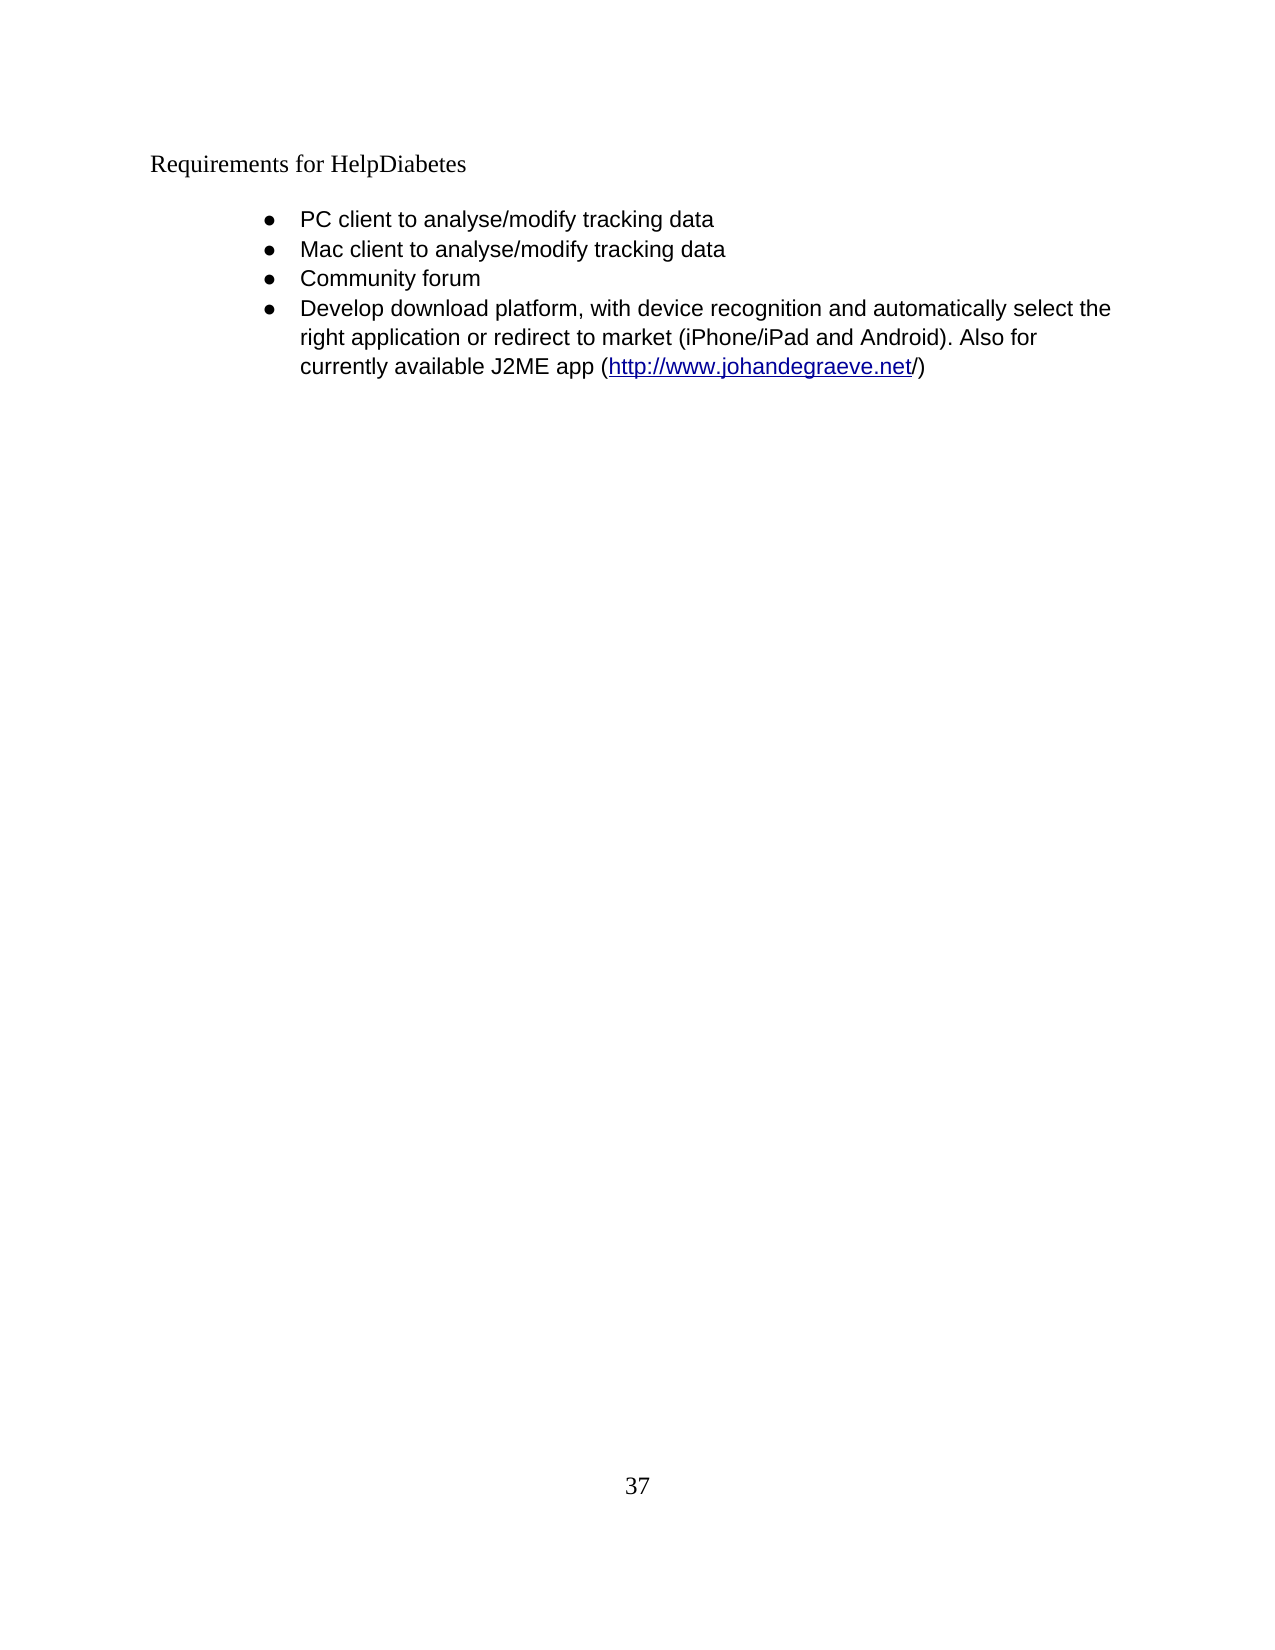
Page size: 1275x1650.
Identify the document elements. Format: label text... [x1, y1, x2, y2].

list PC client to analyse/modify tracking data [262, 207, 1125, 233]
list Community forum [262, 266, 1125, 292]
list Mac client to analyse/modify tracking data [262, 237, 1125, 262]
list Develop download platform, with device recognition and automatically select the right application or redirect to market (iPhone/iPad and Android). Also for currently available J2ME app (http://www.johandegraeve.net/) [262, 295, 1125, 380]
